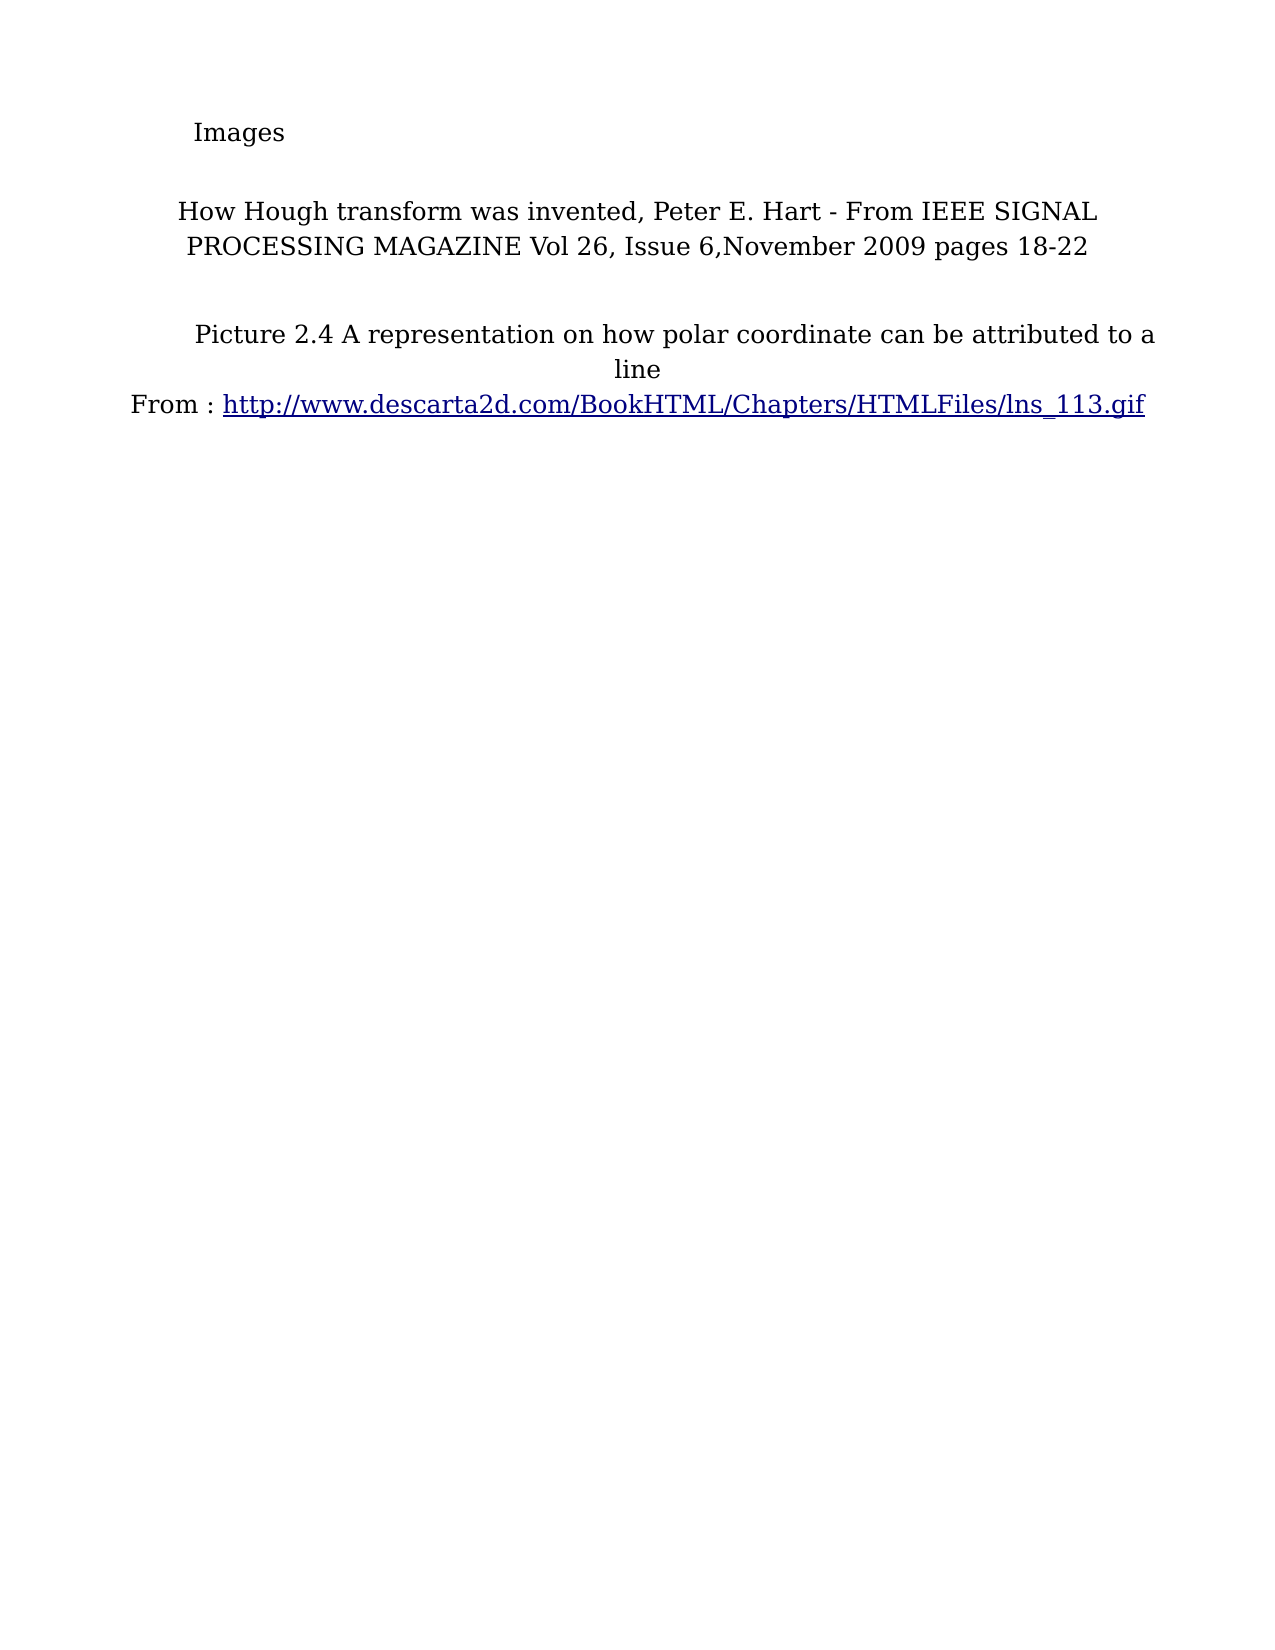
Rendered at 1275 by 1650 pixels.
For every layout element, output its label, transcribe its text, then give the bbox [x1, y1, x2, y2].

text Images [118, 118, 1157, 147]
text Picture 2.4 A representation on how polar coordinate can be attributed to a line From : http://www.descarta2d.com/BookHTML/Chapters/HTMLFiles/lns_113.gif [118, 320, 1157, 419]
text How Hough transform was invented, Peter E. Hart - From IEEE SIGNAL PROCESSING MAGAZINE Vol 26, Issue 6,November 2009 pages 18-22 [118, 162, 1157, 261]
